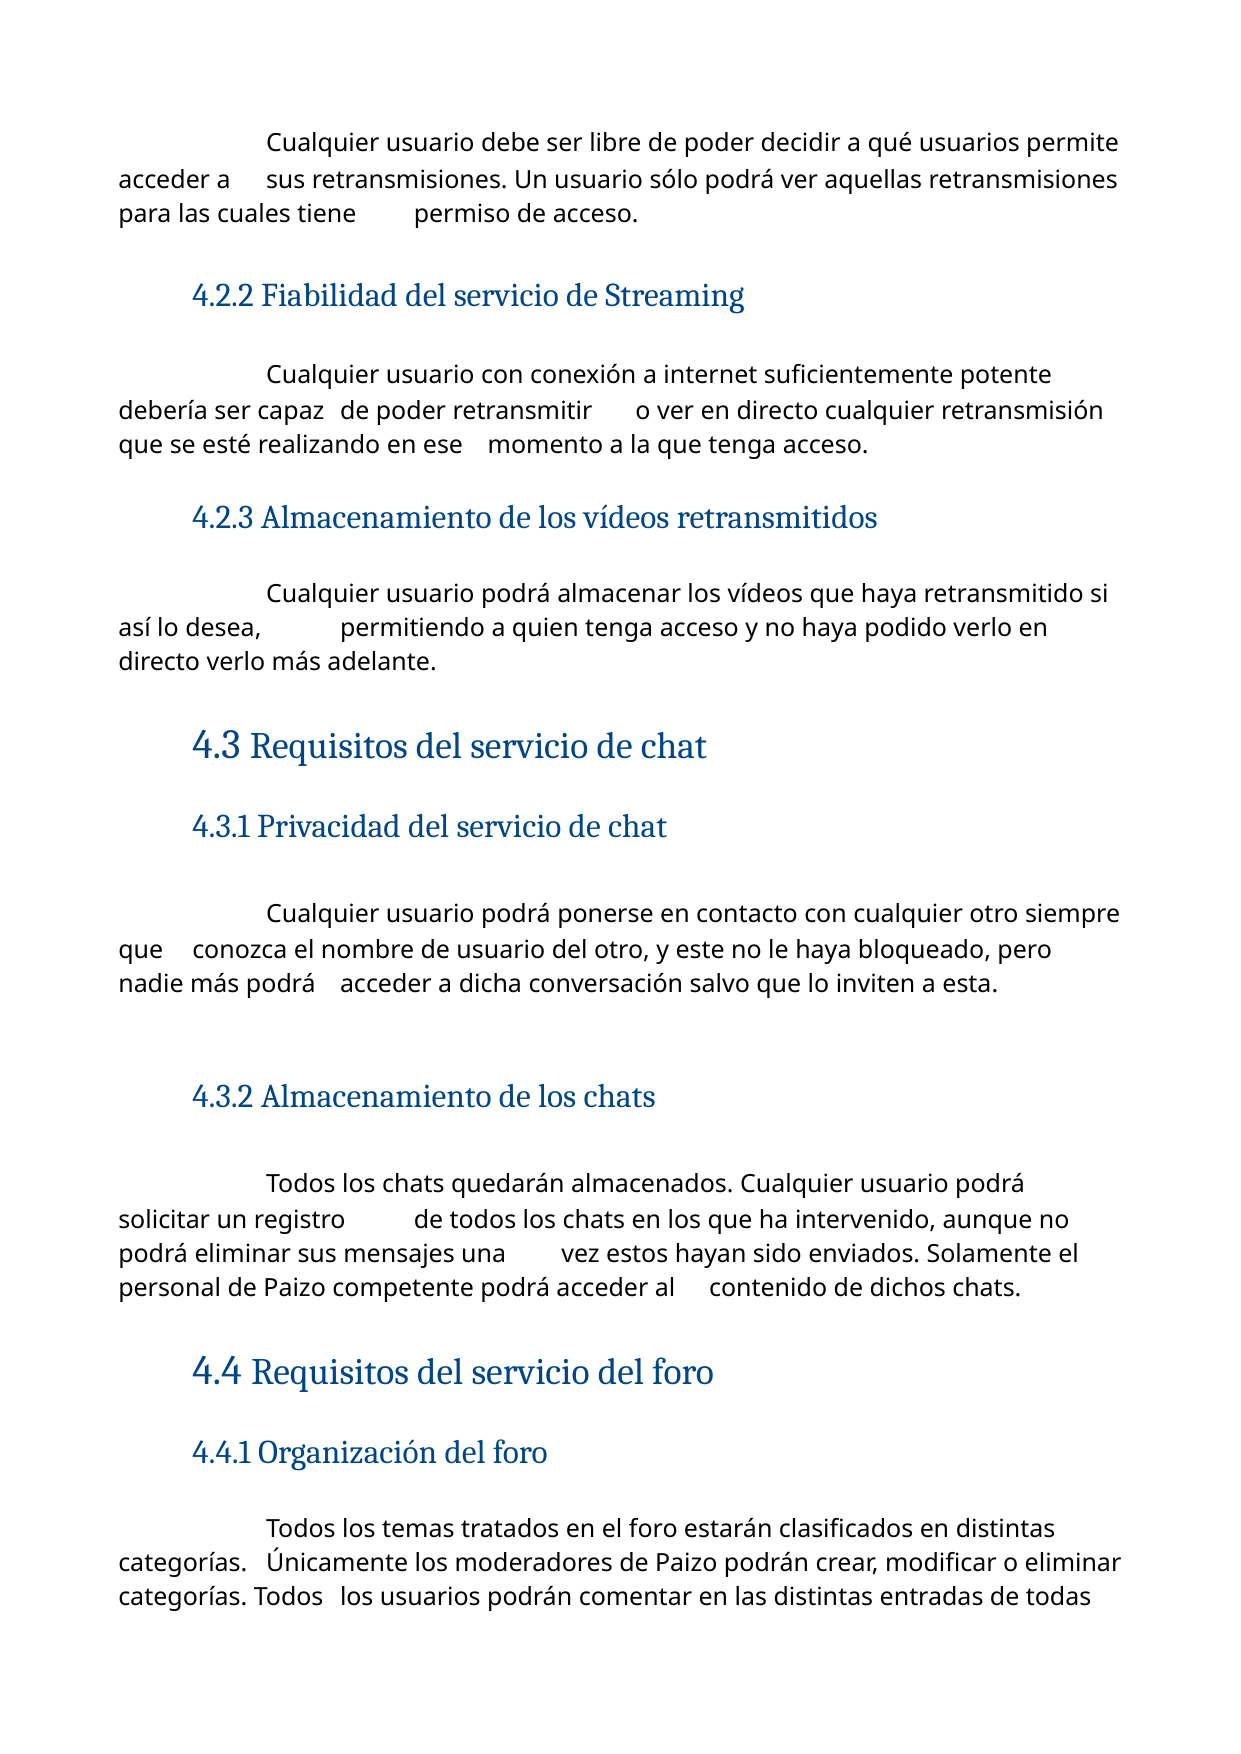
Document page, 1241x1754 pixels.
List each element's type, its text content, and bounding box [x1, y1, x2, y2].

text 4.2.2 Fiabilidad del servicio de Streaming [118, 272, 1122, 316]
text 4.3.2 Almacenamiento de los chats [118, 1077, 1122, 1116]
text 4.4 Requisitos del servicio del foro [118, 1347, 1122, 1395]
text Todos los temas tratados en el foro estarán clasificados en distintas categorías. Únicamente los moderadores de Paizo podrán crear, modificar o eliminar categorías. Todos los usuarios podrán comentar en las distintas entradas de todas [118, 1510, 1122, 1612]
text Cualquier usuario podrá ponerse en contacto con cualquier otro siempre que conozca el nombre de usuario del otro, y este no le haya bloqueado, pero nadie más podrá acceder a dicha conversación salvo que lo inviten a esta. [118, 889, 1122, 1000]
text Todos los chats quedarán almacenados. Cualquier usuario podrá solicitar un registro de todos los chats en los que ha intervenido, aunque no podrá eliminar sus mensajes una vez estos hayan sido enviados. Solamente el personal de Paizo competente podrá acceder al contenido de dichos chats. [118, 1159, 1122, 1304]
text 4.4.1 Organización del foro [118, 1433, 1122, 1472]
text 4.3.1 Privacidad del servicio de chat [118, 807, 1122, 846]
text 4.3 Requisitos del servicio de chat [118, 721, 1122, 769]
text Cualquier usuario debe ser libre de poder decidir a qué usuarios permite acceder a sus retransmisiones. Un usuario sólo podrá ver aquellas retransmisiones para las cuales tiene permiso de acceso. [118, 118, 1122, 229]
text Cualquier usuario con conexión a internet suficientemente potente debería ser capaz de poder retransmitir o ver en directo cualquier retransmisión que se esté realizando en ese momento a la que tenga acceso. [118, 354, 1122, 460]
text 4.2.3 Almacenamiento de los vídeos retransmitidos [118, 494, 1122, 538]
text Cualquier usuario podrá almacenar los vídeos que haya retransmitido si así lo desea, permitiendo a quien tenga acceso y no haya podido verlo en directo verlo más adelante. [118, 576, 1122, 678]
